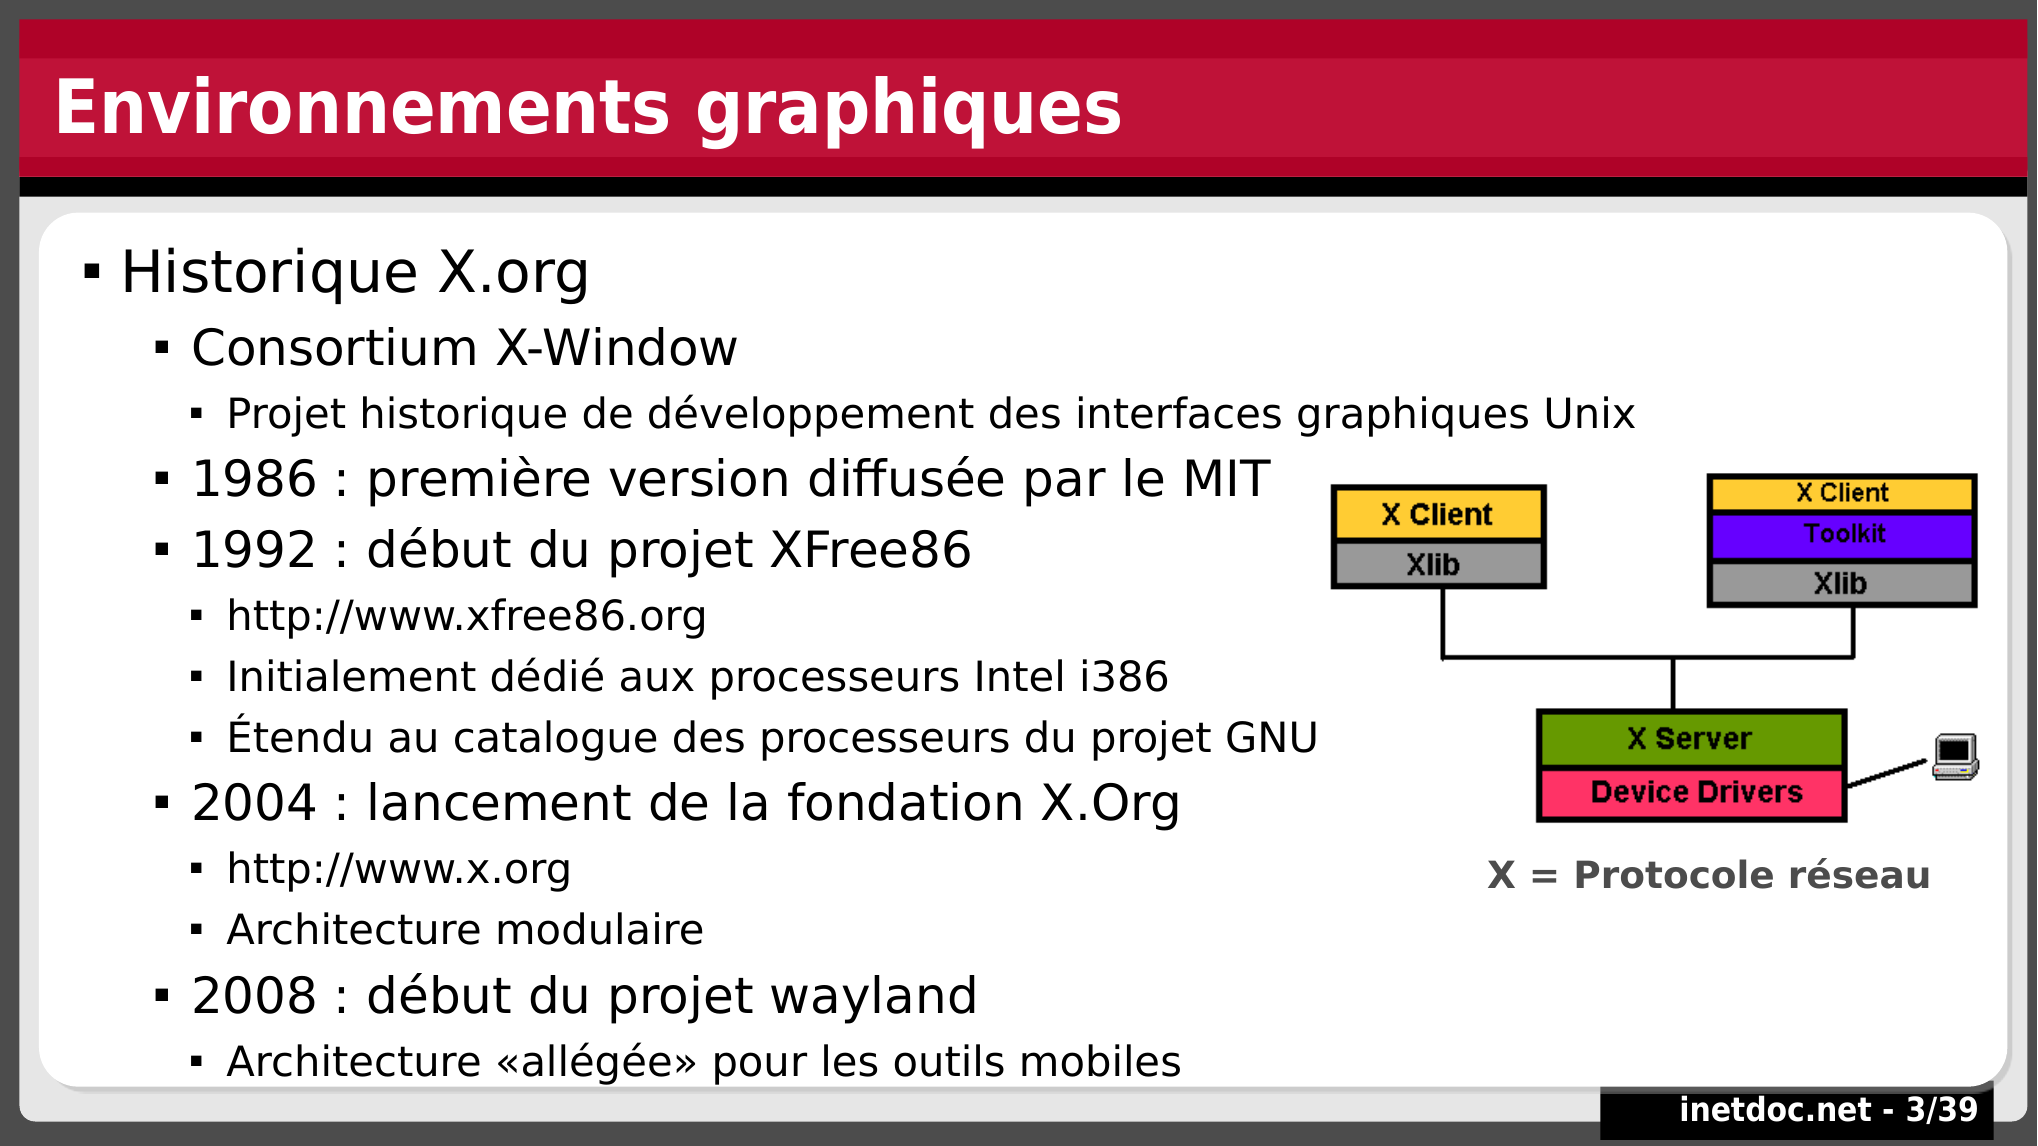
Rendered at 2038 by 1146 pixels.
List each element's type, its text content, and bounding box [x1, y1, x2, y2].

text_box Environnements graphiques [19, 59, 2028, 157]
text_box [19, 19, 2028, 59]
text_box inetdoc.net - <numéro>/39 [1600, 1080, 1994, 1140]
text_box [19, 157, 2028, 1122]
text_box Historique X.org Consortium X-Window Projet historique de développement des interfaces graphiques Unix 1986 : première version diffusée par le MIT 1992 : début du projet XFree86 http://www.xfree86.org Initialement dédié aux processeurs Intel i386 Étendu au catalogue des processeurs du projet GNU 2004 : lancement de la fondation X.Org http://www.x.org Architecture modulaire 2008 : début du projet wayland Architecture «allégée» pour les outils mobiles [38, 212, 2008, 1087]
text_box X = Protocole réseau [1452, 814, 1947, 937]
picture [1328, 472, 1989, 845]
